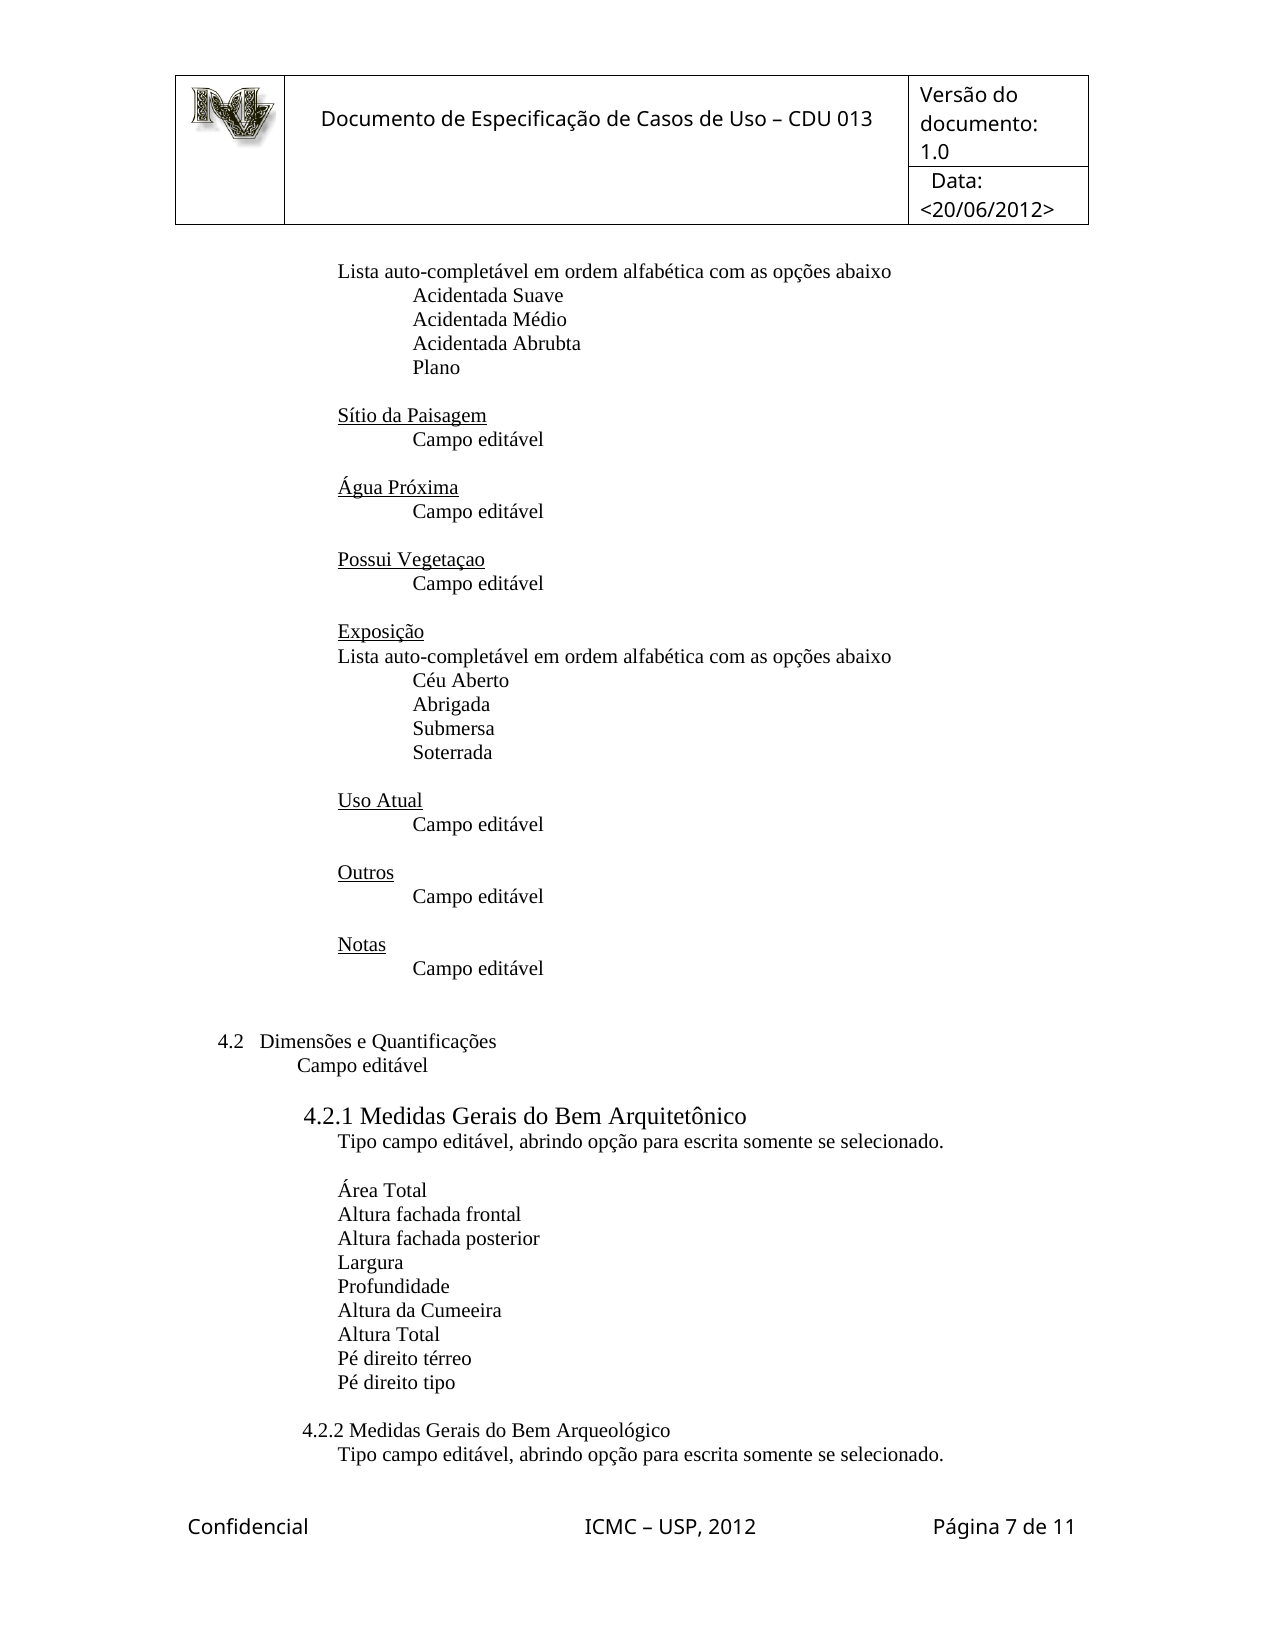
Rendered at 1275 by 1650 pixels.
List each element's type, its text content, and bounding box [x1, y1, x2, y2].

text Outros [192, 860, 1087, 884]
text Campo editável [192, 427, 1087, 451]
text Sítio da Paisagem [192, 403, 1087, 427]
text Altura fachada posterior [192, 1226, 1087, 1250]
text Pé direito térreo [192, 1346, 1087, 1370]
text Altura fachada frontal [192, 1202, 1087, 1226]
text Lista auto-completável em ordem alfabética com as opções abaixo [192, 643, 1087, 668]
text Campo editável [192, 499, 1087, 523]
list 4.2.1 Medidas Gerais do Bem Arquitetônico [192, 1101, 1087, 1129]
text Céu Aberto [192, 668, 1087, 692]
text Água Próxima [192, 475, 1087, 499]
text Possui Vegetaçao [192, 547, 1087, 571]
text Campo editável [192, 812, 1087, 836]
text Uso Atual [192, 788, 1087, 812]
picture [186, 76, 277, 151]
text Plano [192, 355, 1087, 379]
text Altura Total [192, 1322, 1087, 1346]
text Profundidade [192, 1274, 1087, 1298]
list Tipo campo editável, abrindo opção para escrita somente se selecionado. [192, 1129, 1087, 1153]
text Largura [192, 1250, 1087, 1274]
text Área Total [192, 1178, 1087, 1202]
text Campo editável [192, 956, 1087, 980]
text 4.2.2 Medidas Gerais do Bem Arqueológico [192, 1418, 1087, 1442]
text Notas [192, 932, 1087, 956]
text Acidentada Médio [192, 307, 1087, 331]
text Tipo campo editável, abrindo opção para escrita somente se selecionado. [192, 1442, 1087, 1466]
text Soterrada [192, 740, 1087, 764]
text Campo editável [192, 571, 1087, 595]
text 4.2 Dimensões e Quantificações [192, 1028, 1087, 1053]
text Campo editável [192, 1053, 1087, 1077]
text Altura da Cumeeira [192, 1298, 1087, 1322]
text Abrigada [192, 692, 1087, 716]
text Lista auto-completável em ordem alfabética com as opções abaixo [192, 258, 1087, 283]
text Acidentada Suave [192, 283, 1087, 307]
text Campo editável [192, 884, 1087, 908]
text Submersa [192, 716, 1087, 740]
text Exposição [192, 619, 1087, 643]
text Acidentada Abrubta [192, 331, 1087, 355]
text Pé direito tipo [192, 1370, 1087, 1394]
